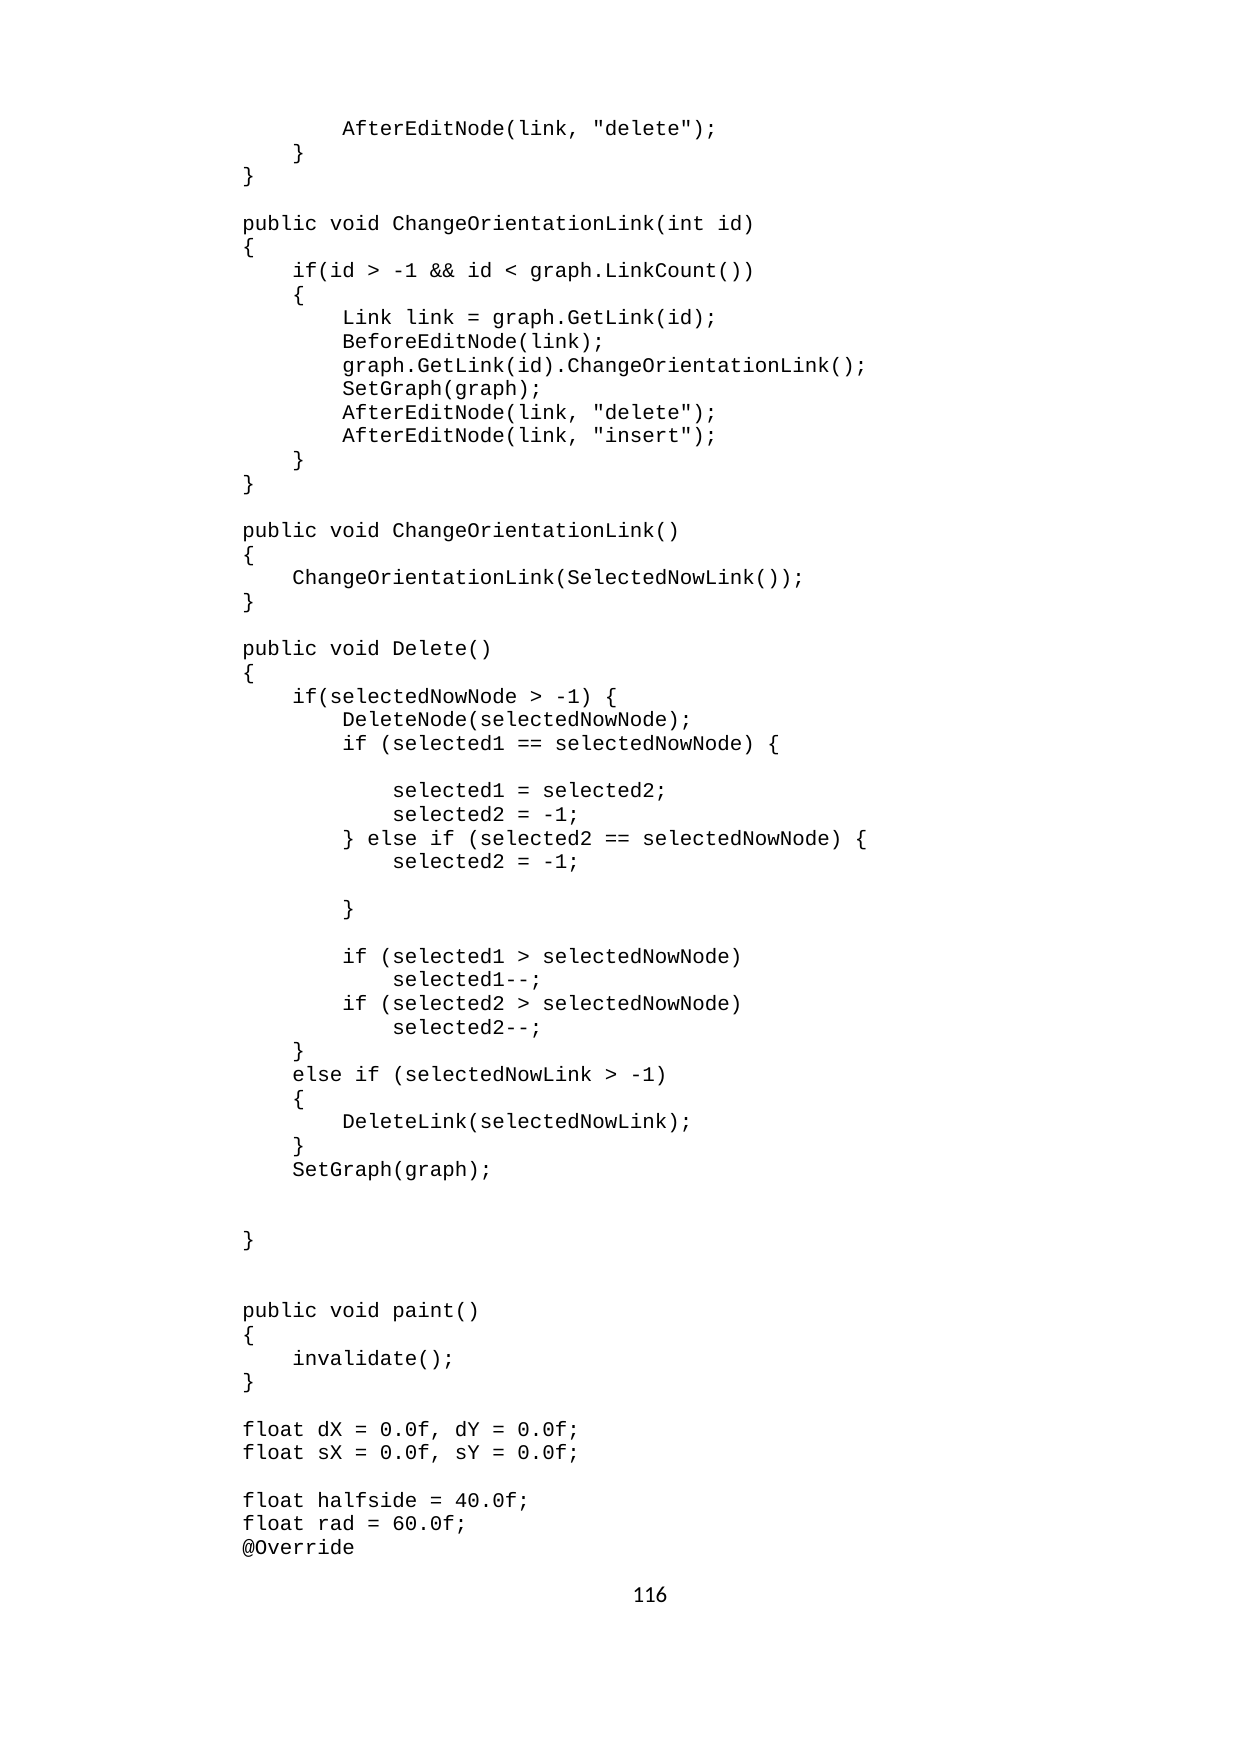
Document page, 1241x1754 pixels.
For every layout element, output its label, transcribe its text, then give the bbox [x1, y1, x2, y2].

text selected1--; [118, 969, 1181, 993]
text DeleteNode(selectedNowNode); [118, 709, 1181, 733]
text { [118, 1324, 1181, 1348]
text } [118, 449, 1181, 473]
text { [118, 662, 1181, 686]
text { [118, 236, 1181, 260]
text { [118, 1088, 1181, 1111]
text } [118, 1371, 1181, 1395]
text SetGraph(graph); [118, 1158, 1181, 1182]
text } [118, 165, 1181, 189]
text } [118, 591, 1181, 615]
text BeforeEditNode(link); [118, 331, 1181, 354]
text } [118, 1135, 1181, 1158]
text @Override [118, 1537, 1181, 1561]
text public void ChangeOrientationLink(int id) [118, 213, 1181, 236]
text public void Delete() [118, 638, 1181, 662]
text } else if (selected2 == selectedNowNode) { [118, 827, 1181, 851]
text { [118, 544, 1181, 567]
text AfterEditNode(link, "delete"); [118, 118, 1181, 142]
text graph.GetLink(id).ChangeOrientationLink(); [118, 354, 1181, 378]
text } [118, 142, 1181, 165]
text selected1 = selected2; [118, 780, 1181, 804]
text float dX = 0.0f, dY = 0.0f; [118, 1419, 1181, 1442]
text else if (selectedNowLink > -1) [118, 1064, 1181, 1088]
text if(id > -1 && id < graph.LinkCount()) [118, 260, 1181, 284]
text } [118, 898, 1181, 922]
text if (selected2 > selectedNowNode) [118, 993, 1181, 1017]
text AfterEditNode(link, "delete"); [118, 402, 1181, 426]
text if(selectedNowNode > -1) { [118, 686, 1181, 709]
text ChangeOrientationLink(SelectedNowLink()); [118, 567, 1181, 591]
text selected2--; [118, 1017, 1181, 1040]
text float sX = 0.0f, sY = 0.0f; [118, 1442, 1181, 1466]
text if (selected1 > selectedNowNode) [118, 946, 1181, 969]
text AfterEditNode(link, "insert"); [118, 426, 1181, 449]
text public void paint() [118, 1300, 1181, 1324]
text if (selected1 == selectedNowNode) { [118, 733, 1181, 757]
text } [118, 1040, 1181, 1064]
text selected2 = -1; [118, 804, 1181, 827]
text public void ChangeOrientationLink() [118, 520, 1181, 544]
text } [118, 1229, 1181, 1253]
text float rad = 60.0f; [118, 1513, 1181, 1537]
text selected2 = -1; [118, 851, 1181, 875]
text float halfside = 40.0f; [118, 1489, 1181, 1513]
text DeleteLink(selectedNowLink); [118, 1111, 1181, 1135]
text invalidate(); [118, 1348, 1181, 1371]
text SetGraph(graph); [118, 378, 1181, 402]
text Link link = graph.GetLink(id); [118, 307, 1181, 331]
text { [118, 284, 1181, 307]
text } [118, 473, 1181, 496]
